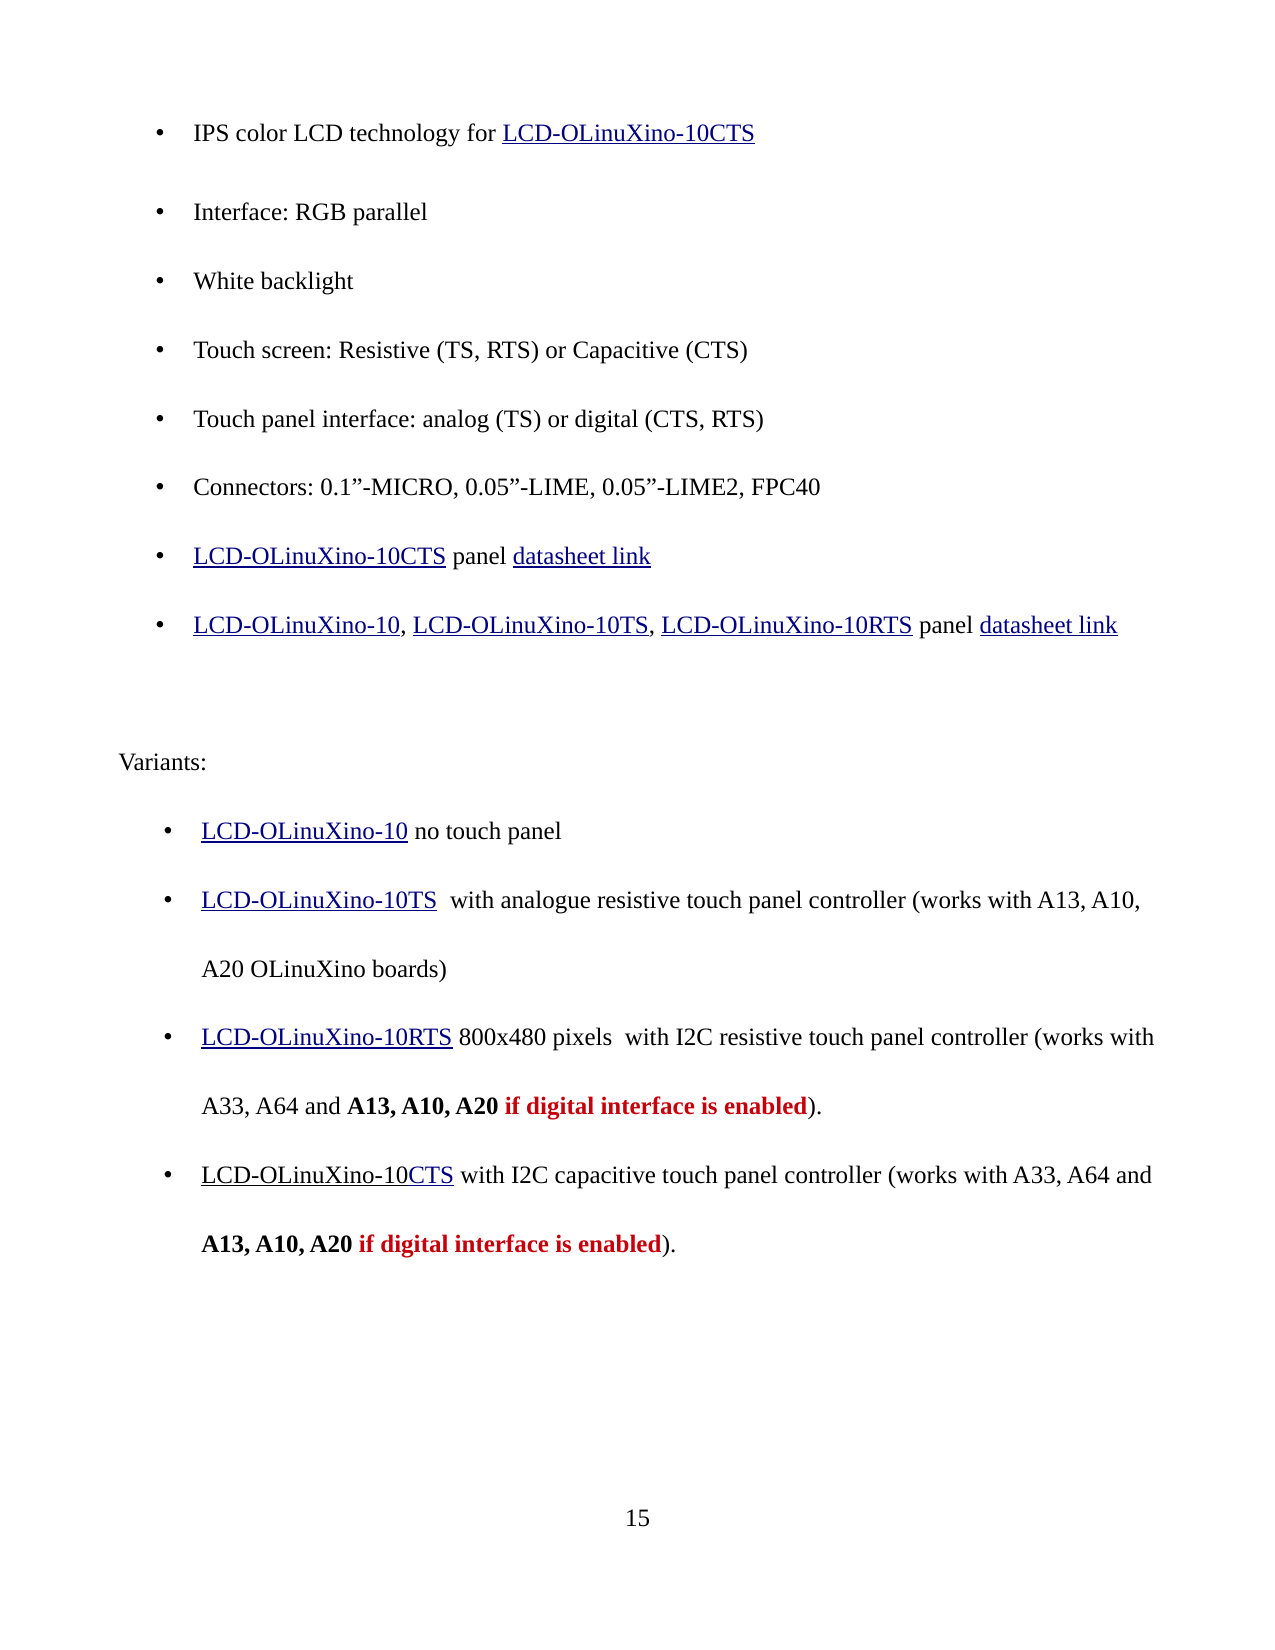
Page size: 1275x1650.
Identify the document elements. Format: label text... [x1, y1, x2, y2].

list White backlight [156, 234, 1157, 303]
list Connectors: 0.1”-MICRO, 0.05”-LIME, 0.05”-LIME2, FPC40 [156, 441, 1157, 509]
text Variants: [118, 716, 1157, 784]
list IPS color LCD technology for LCD-OLinuXino-10CTS [156, 118, 1157, 147]
list Touch screen: Resistive (TS, RTS) or Capacitive (CTS) [156, 303, 1157, 372]
list LCD-OLinuXino-10CTS panel datasheet link [156, 509, 1157, 578]
list Touch panel interface: analog (TS) or digital (CTS, RTS) [156, 372, 1157, 441]
list LCD-OLinuXino-10, LCD-OLinuXino-10TS, LCD-OLinuXino-10RTS panel datasheet link [156, 578, 1157, 647]
list LCD-OLinuXino-10CTS with I2C capacitive touch panel controller (works with A33, A64 and A13, A10, A20 if digital interface is enabled). [163, 1128, 1157, 1266]
list Interface: RGB parallel [156, 166, 1157, 234]
list LCD-OLinuXino-10TS with analogue resistive touch panel controller (works with A13, A10, A20 OLinuXino boards) [163, 853, 1157, 991]
list LCD-OLinuXino-10 no touch panel [163, 784, 1157, 853]
list LCD-OLinuXino-10RTS 800x480 pixels with I2C resistive touch panel controller (works with A33, A64 and A13, A10, A20 if digital interface is enabled). [163, 991, 1157, 1128]
